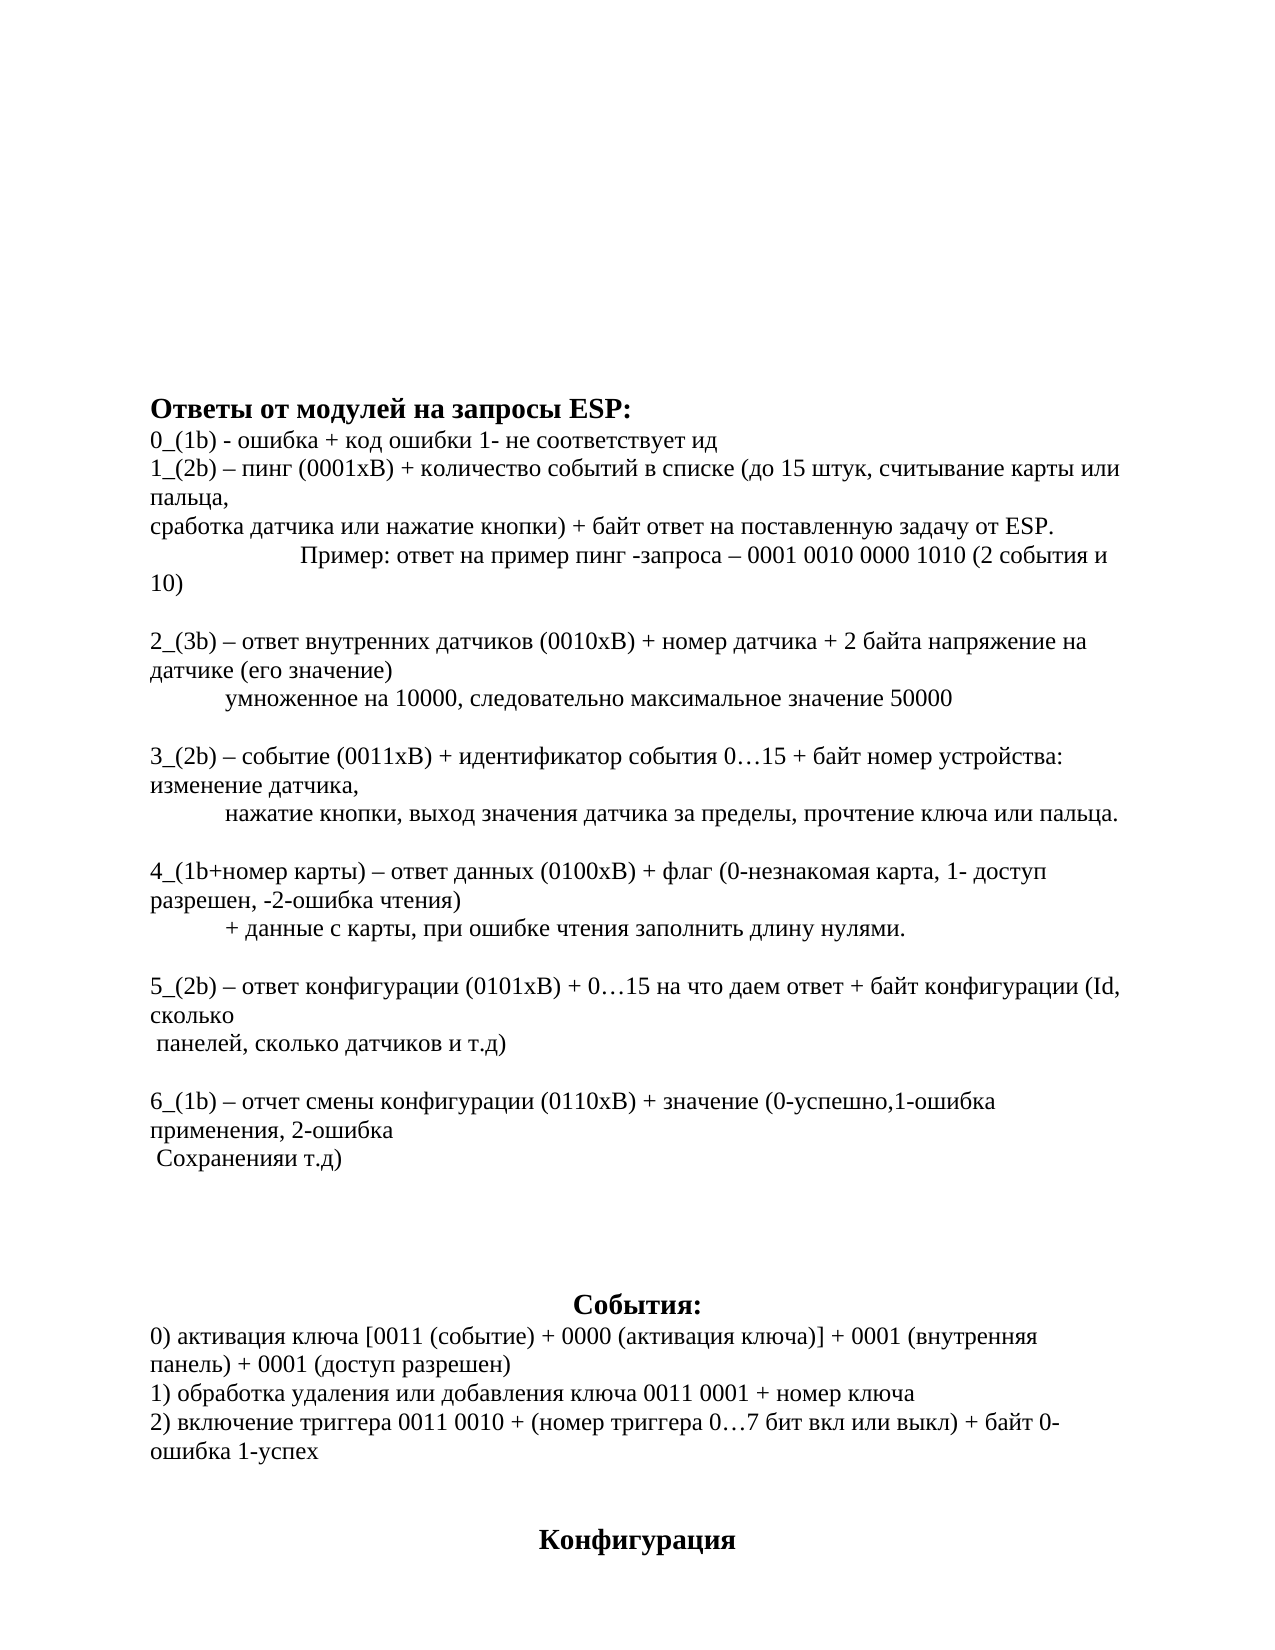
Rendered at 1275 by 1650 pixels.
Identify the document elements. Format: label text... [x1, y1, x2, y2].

text Сохраненияи т.д) [150, 1143, 1125, 1172]
text умноженное на 10000, следовательно максимальное значение 50000 [150, 683, 1125, 712]
text нажатие кнопки, выход значения датчика за пределы, прочтение ключа или пальца. [150, 798, 1125, 827]
text 1) обработка удаления или добавления ключа 0011 0001 + номер ключа [150, 1378, 1125, 1407]
text 3_(2b) – событие (0011xB) + идентификатор события 0…15 + байт номер устройства: изменение датчика, [150, 741, 1125, 798]
text 2_(3b) – ответ внутренних датчиков (0010xB) + номер датчика + 2 байта напряжение на датчике (его значение) [150, 626, 1125, 683]
text 4_(1b+номер карты) – ответ данных (0100xB) + флаг (0-незнакомая карта, 1- доступ разрешен, -2-ошибка чтения) [150, 856, 1125, 913]
text 5_(2b) – ответ конфигурации (0101xB) + 0…15 на что даем ответ + байт конфигурации (Id, сколько [150, 971, 1125, 1028]
text Ответы от модулей на запросы ESP: [150, 391, 1125, 425]
text Пример: ответ на пример пинг -запроса – 0001 0010 0000 1010 (2 события и 10) [150, 540, 1125, 597]
text 1_(2b) – пинг (0001хB) + количество событий в списке (до 15 штук, считывание карты или пальца, [150, 453, 1125, 511]
text 6_(1b) – отчет смены конфигурации (0110xB) + значение (0-успешно,1-ошибка применения, 2-ошибка [150, 1086, 1125, 1143]
text Конфигурация [150, 1522, 1125, 1556]
text + данные с карты, при ошибке чтения заполнить длину нулями. [150, 913, 1125, 942]
text 0) активация ключа [0011 (событие) + 0000 (активация ключа)] + 0001 (внутренняя панель) + 0001 (доступ разрешен) [150, 1321, 1125, 1378]
text 2) включение триггера 0011 0010 + (номер триггера 0…7 бит вкл или выкл) + байт 0-ошибка 1-успех [150, 1407, 1125, 1464]
text События: [150, 1287, 1125, 1321]
text панелей, сколько датчиков и т.д) [150, 1028, 1125, 1057]
text сработка датчика или нажатие кнопки) + байт ответ на поставленную задачу от ESP. [150, 511, 1125, 540]
text 0_(1b) - ошибка + код ошибки 1- не соответствует ид [150, 425, 1125, 453]
